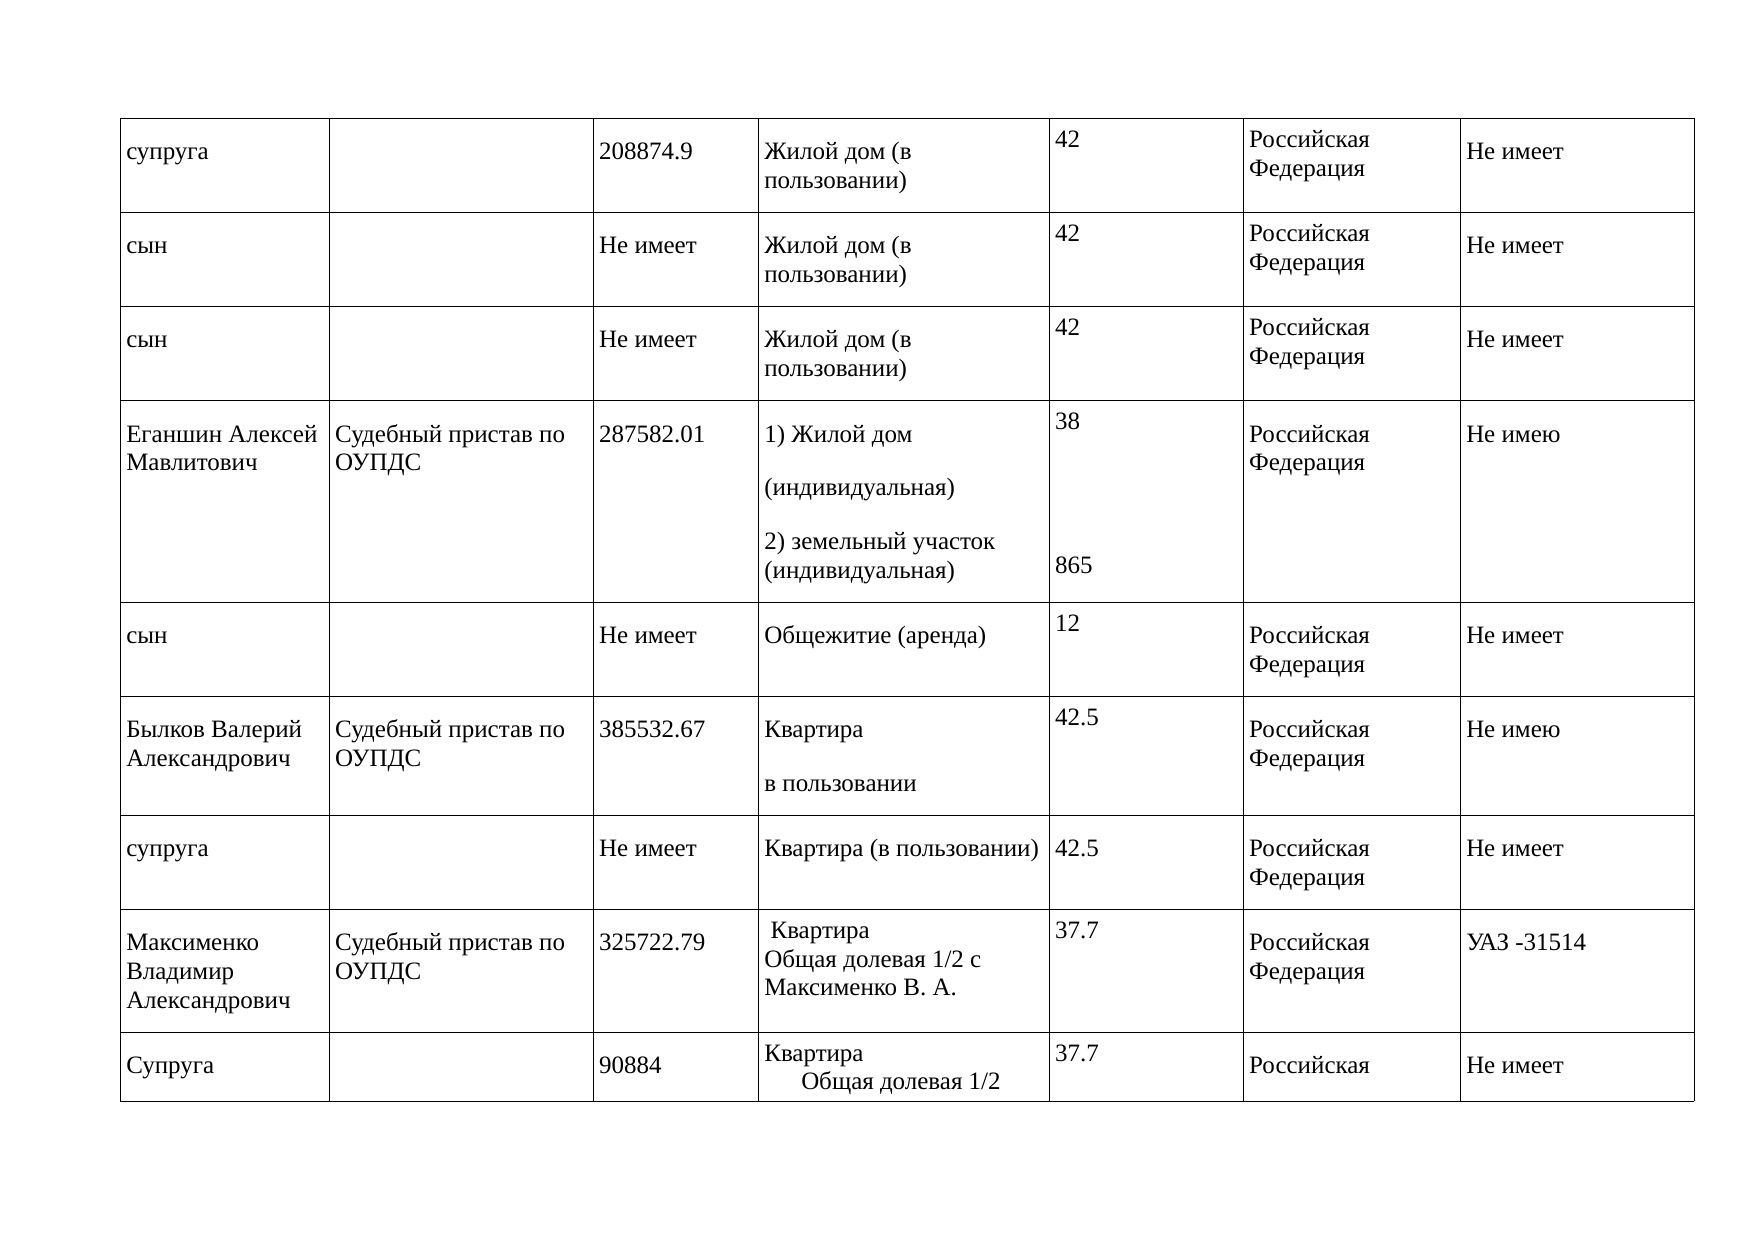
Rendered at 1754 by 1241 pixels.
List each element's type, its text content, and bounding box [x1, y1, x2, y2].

table_cell сын [121, 307, 329, 400]
table_cell Российская Федерация [1244, 401, 1460, 602]
table_cell Жилой дом (в пользовании) [759, 119, 1049, 212]
table_cell Российская Федерация [1244, 213, 1460, 306]
table_cell 42 [1050, 119, 1243, 212]
table_cell [330, 213, 593, 306]
table_cell Не имею [1461, 697, 1694, 815]
table_cell Квартира (в пользовании) [759, 816, 1049, 909]
table_cell Квартира Общая долевая 1/2 [759, 1033, 1049, 1101]
table_cell супруга [121, 816, 329, 909]
table_cell Не имеет [1461, 816, 1694, 909]
table_cell Квартира в пользовании [759, 697, 1049, 815]
table_cell 287582,01 [594, 401, 758, 602]
table_cell сын [121, 213, 329, 306]
table_cell Жилой дом (в пользовании) [759, 307, 1049, 400]
table_cell Судебный пристав по ОУПДС [330, 697, 593, 815]
table_cell Общежитие (аренда) [759, 603, 1049, 696]
table_cell Российская Федерация [1244, 816, 1460, 909]
table_cell УАЗ -31514 [1461, 910, 1694, 1032]
table_cell 12 [1050, 603, 1243, 696]
table_cell Былков Валерий Александрович [121, 697, 329, 815]
table_cell Максименко Владимир Александрович [121, 910, 329, 1032]
table_cell Не имеет [594, 213, 758, 306]
table_cell [330, 307, 593, 400]
table_cell сын [121, 603, 329, 696]
table_cell Российская Федерация [1244, 697, 1460, 815]
table_cell 208874,9 [594, 119, 758, 212]
table_cell Не имеет [1461, 1033, 1694, 1101]
table_cell 38 865 [1050, 401, 1243, 602]
table_cell Не имеет [594, 307, 758, 400]
table_cell 42 [1050, 213, 1243, 306]
table_cell Российская Федерация [1244, 307, 1460, 400]
table_cell Российская Федерация [1244, 119, 1460, 212]
table_cell 90884 [594, 1033, 758, 1101]
table_cell Еганшин Алексей Мавлитович [121, 401, 329, 602]
table_cell Российская Федерация [1244, 910, 1460, 1032]
table_cell Не имеет [1461, 307, 1694, 400]
table_cell 325722,79 [594, 910, 758, 1032]
table_cell 42.5 [1050, 697, 1243, 815]
table_cell 385532,67 [594, 697, 758, 815]
table_cell 37,7 [1050, 1033, 1243, 1101]
table_cell [330, 603, 593, 696]
table_cell Не имею [1461, 401, 1694, 602]
table_cell Российская [1244, 1033, 1460, 1101]
table_cell 42,5 [1050, 816, 1243, 909]
table_cell [330, 119, 593, 212]
table_cell 37,7 [1050, 910, 1243, 1032]
table_cell 42 [1050, 307, 1243, 400]
table_cell Судебный пристав по ОУПДС [330, 910, 593, 1032]
table_cell [330, 1033, 593, 1101]
table_cell Российская Федерация [1244, 603, 1460, 696]
table_cell Квартира Общая долевая 1/2 с Максименко В. А. [759, 910, 1049, 1032]
table_cell Не имеет [1461, 213, 1694, 306]
table_cell Не имеет [1461, 603, 1694, 696]
table_cell супруга [121, 119, 329, 212]
table_cell [330, 816, 593, 909]
table_cell 1) Жилой дом (индивидуальная) 2) земельный участок (индивидуальная) [759, 401, 1049, 602]
table_cell Не имеет [594, 816, 758, 909]
table_cell Супруга [121, 1033, 329, 1101]
table_cell Не имеет [1461, 119, 1694, 212]
table_cell Жилой дом (в пользовании) [759, 213, 1049, 306]
table_cell Судебный пристав по ОУПДС [330, 401, 593, 602]
table_cell Не имеет [594, 603, 758, 696]
